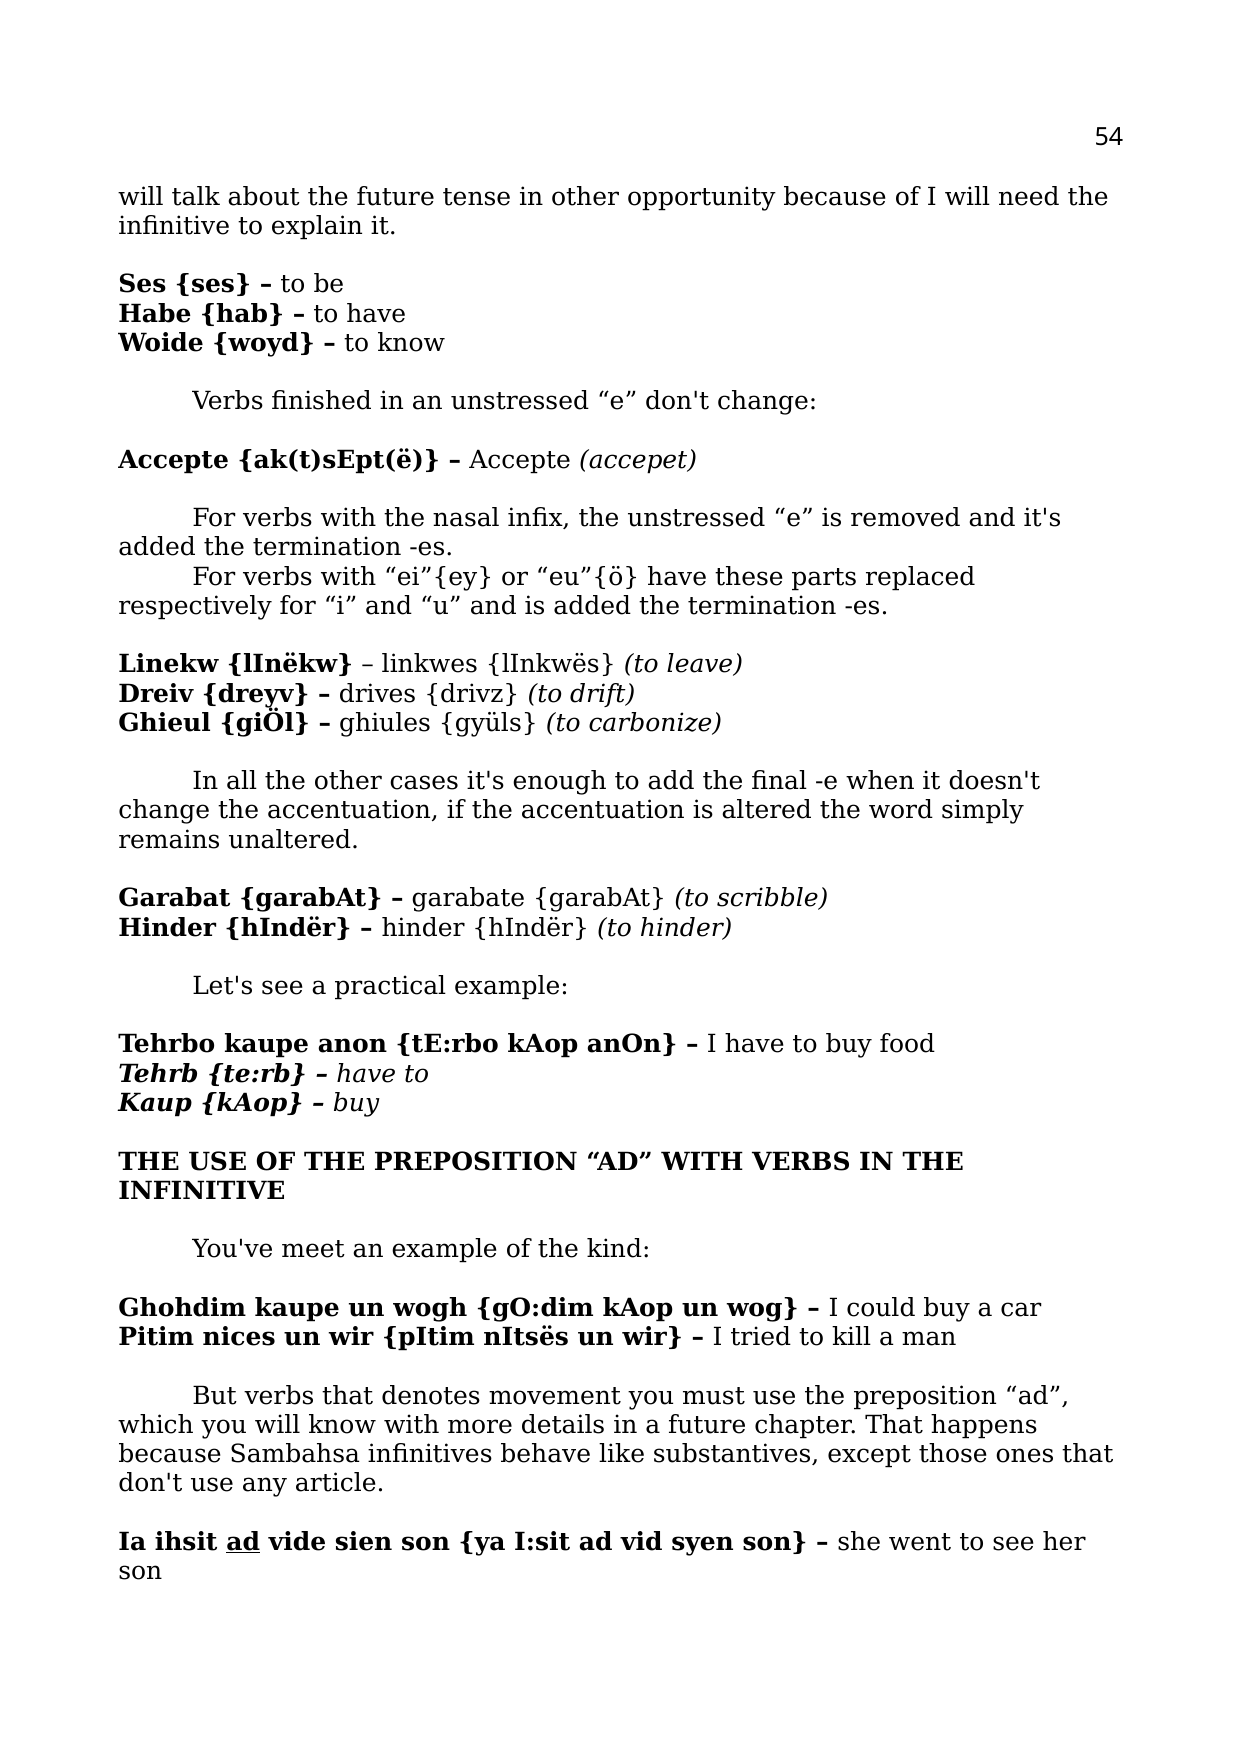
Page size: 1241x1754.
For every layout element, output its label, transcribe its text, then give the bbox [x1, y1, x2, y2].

text Garabat {garabAt} – garabate {garabAt} (to scribble) [118, 883, 1123, 912]
text Ia ihsit ad vide sien son {ya I:sit ad vid syen son} – she went to see her son [118, 1527, 1123, 1585]
subtitle THE USE OF THE PREPOSITION “AD” WITH VERBS IN THE INFINITIVE [118, 1147, 1123, 1205]
text Let's see a practical example: [118, 971, 1123, 1000]
text Verbs finished in an unstressed “e” don't change: [118, 386, 1123, 416]
text Ses {ses} – to be [118, 269, 1123, 298]
text Accepte {ak(t)sEpt(ë)} – Accepte (accepet) [118, 445, 1123, 474]
text Kaup {kAop} – buy [118, 1088, 1123, 1117]
text Linekw {lInëkw} – linkwes {lInkwës} (to leave) [118, 649, 1123, 678]
text For verbs with “ei”{ey} or “eu”{ö} have these parts replaced respectively for “i” and “u” and is added the termination -es. [118, 562, 1123, 620]
text Ghohdim kaupe un wogh {gO:dim kAop un wog} – I could buy a car [118, 1293, 1123, 1322]
text Dreiv {dreyv} – drives {drivz} (to drift) [118, 678, 1123, 708]
text Woide {woyd} – to know [118, 328, 1123, 357]
text Tehrbo kaupe anon {tE:rbo kAop anOn} – I have to buy food [118, 1029, 1123, 1059]
text In all the other cases it's enough to add the final -e when it doesn't change the accentuation, if the accentuation is altered the word simply remains unaltered. [118, 766, 1123, 854]
text Ghieul {giÖl} – ghiules {gyüls} (to carbonize) [118, 708, 1123, 737]
text But verbs that denotes movement you must use the preposition “ad”, which you will know with more details in a future chapter. That happens because Sambahsa infinitives behave like substantives, except those ones that don't use any article. [118, 1381, 1123, 1497]
text Pitim nices un wir {pItim nItsës un wir} – I tried to kill a man [118, 1322, 1123, 1352]
text For verbs with the nasal infix, the unstressed “e” is removed and it's added the termination -es. [118, 503, 1123, 562]
text Hinder {hIndër} – hinder {hIndër} (to hinder) [118, 912, 1123, 942]
text You've meet an example of the kind: [118, 1234, 1123, 1264]
text Tehrb {te:rb} – have to [118, 1059, 1123, 1088]
text Habe {hab} – to have [118, 298, 1123, 328]
text will talk about the future tense in other opportunity because of I will need the infinitive to explain it. [118, 182, 1123, 240]
